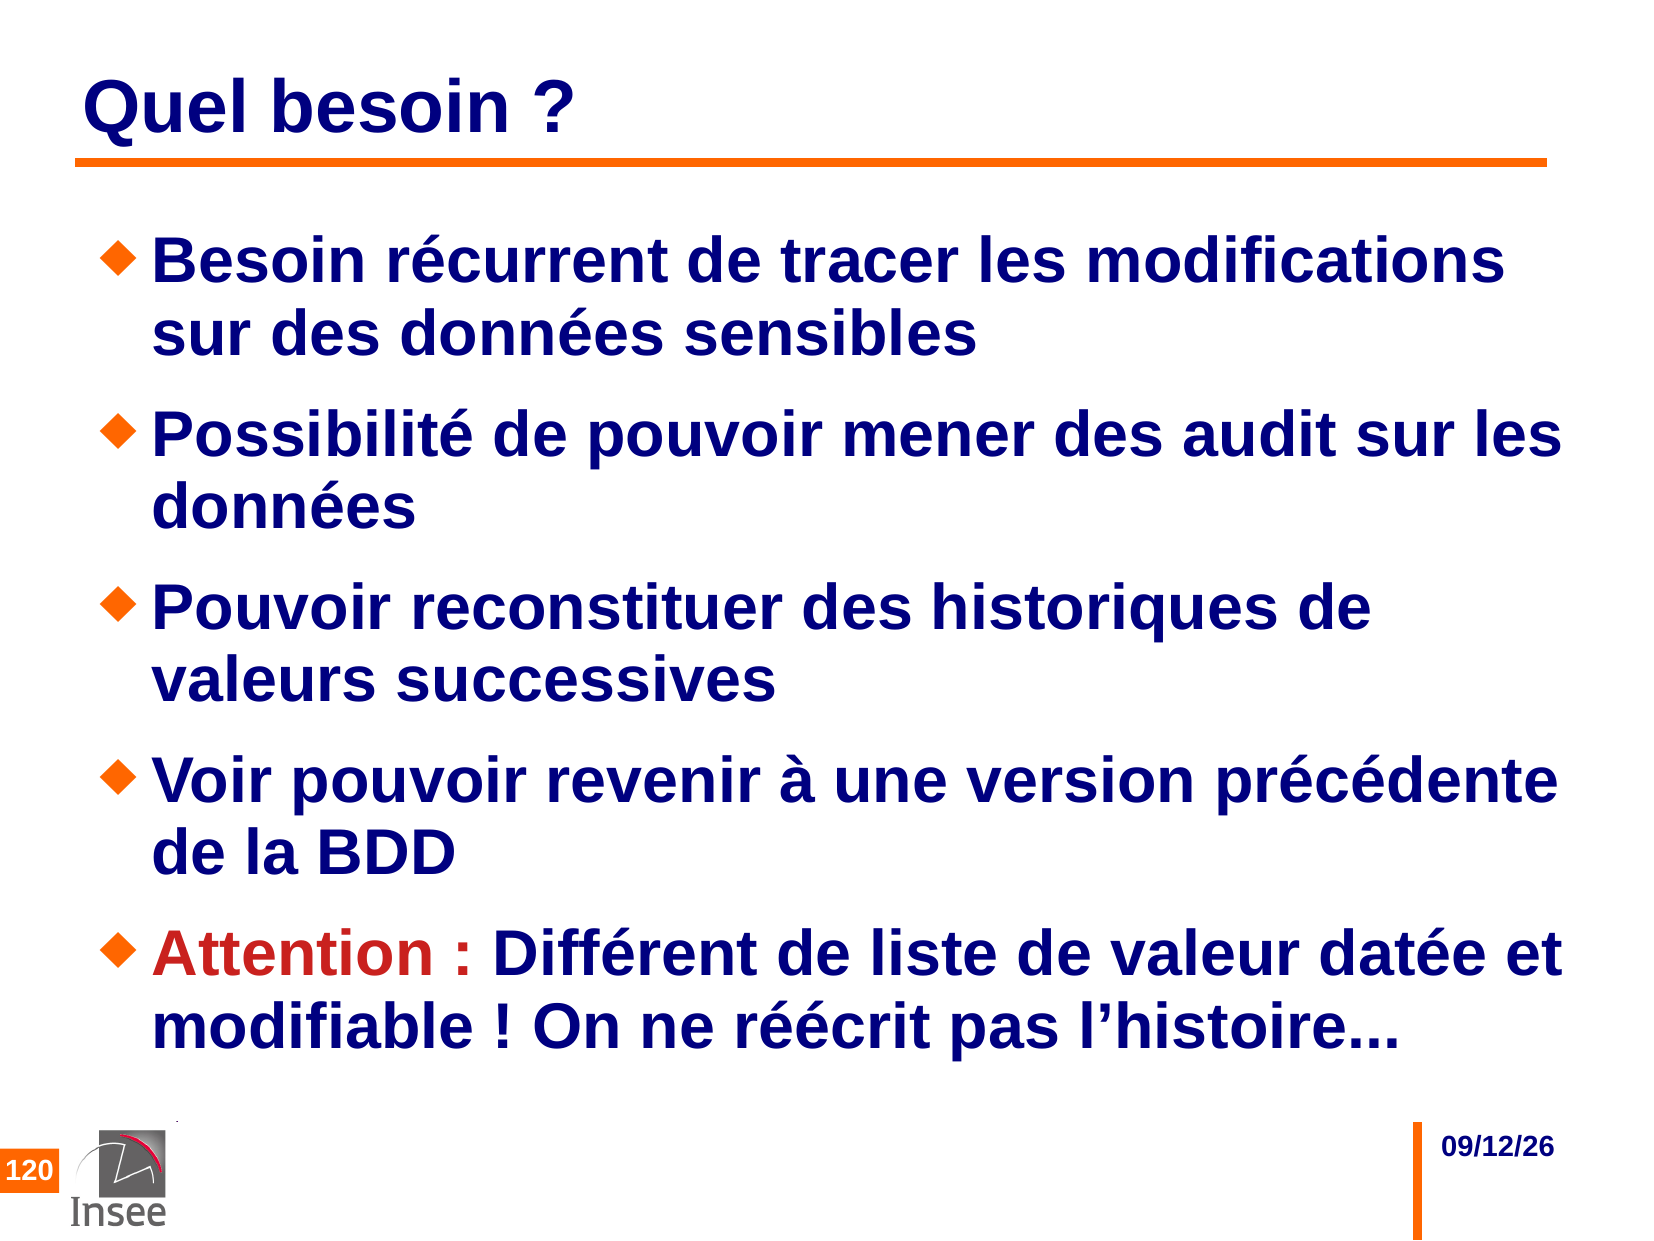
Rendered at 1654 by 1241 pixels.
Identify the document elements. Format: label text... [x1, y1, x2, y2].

title Quel besoin ? [82, 49, 1619, 163]
list Besoin récurrent de tracer les modifications sur des données sensibles Possibilité de pouvoir mener des audit sur les données Pouvoir reconstituer des historiques de valeurs successives Voir pouvoir revenir à une version précédente de la BDD Attention : Différent de liste de valeur datée et modifiable ! On ne réécrit pas l’histoire... [82, 224, 1571, 1063]
picture [62, 1121, 178, 1241]
